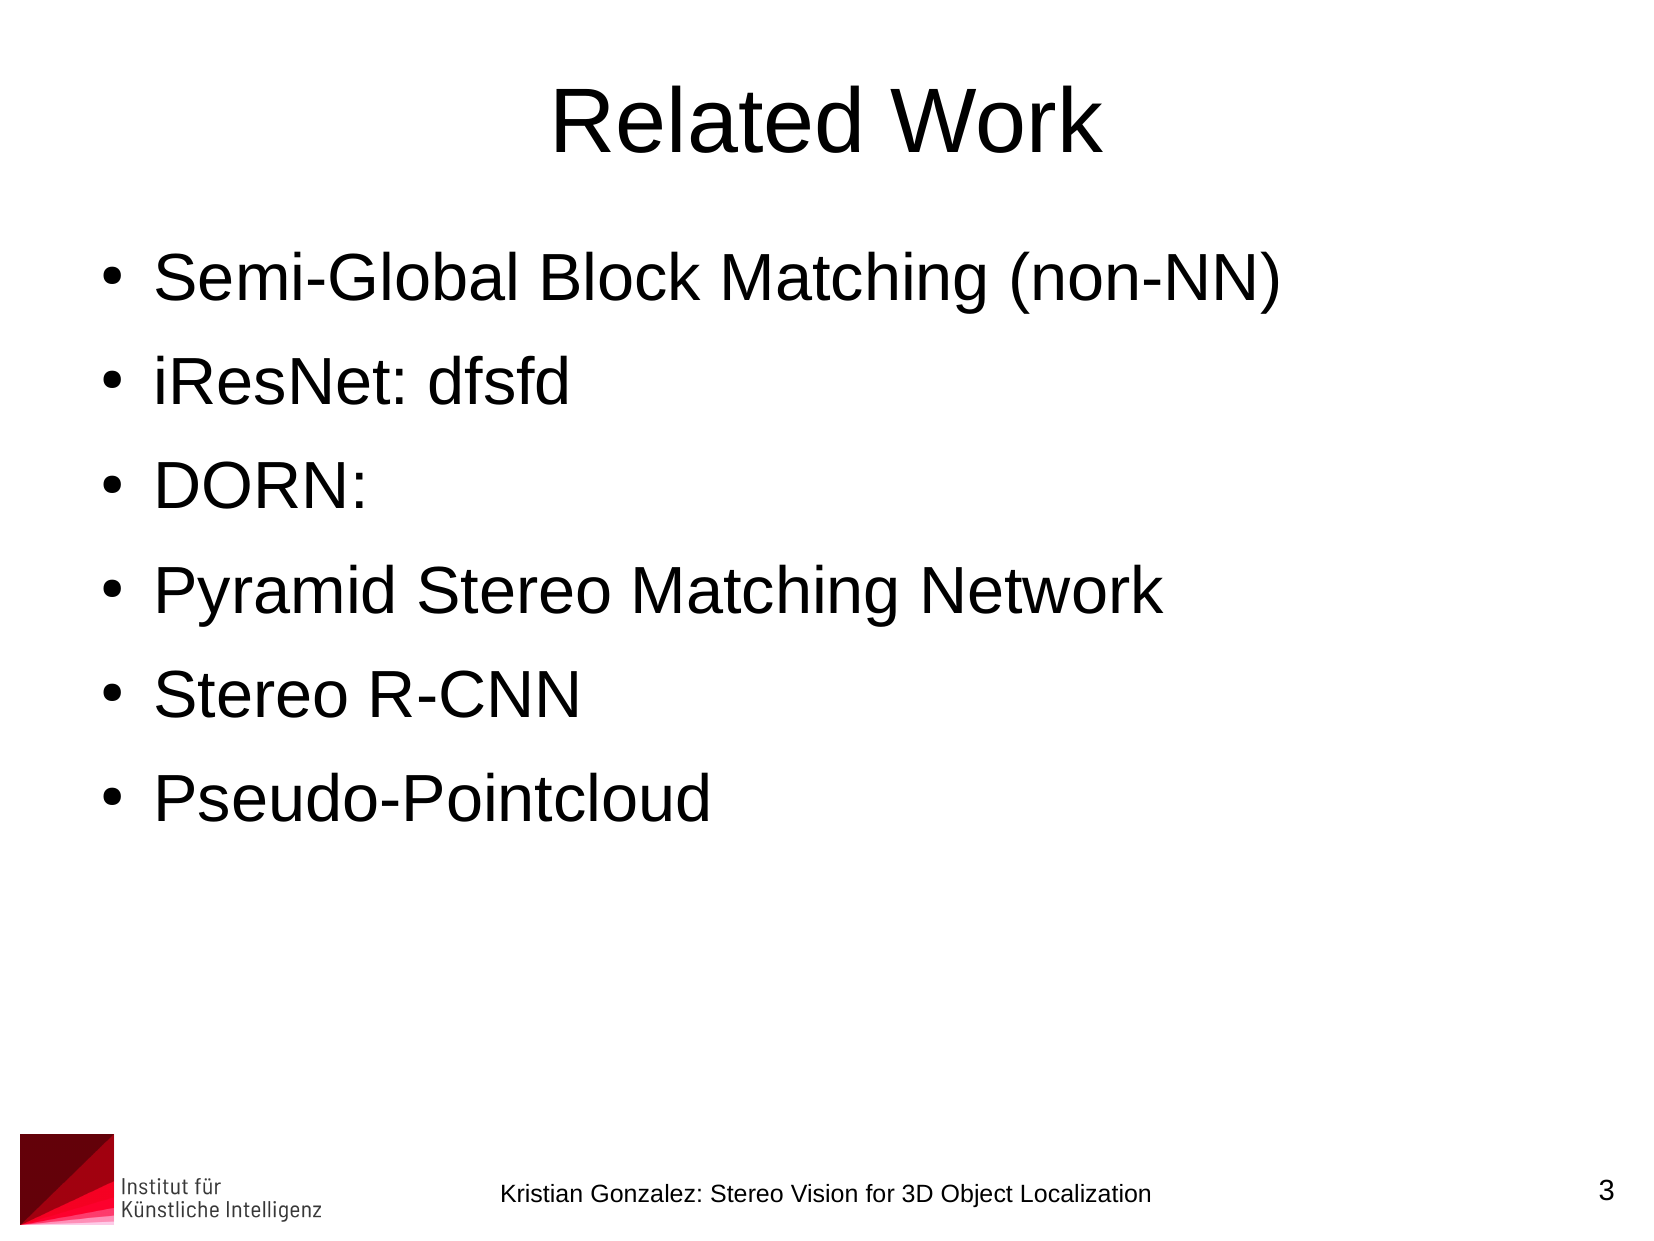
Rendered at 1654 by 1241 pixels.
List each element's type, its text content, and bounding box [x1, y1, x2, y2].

title Related Work [170, 53, 1483, 189]
picture [20, 1134, 321, 1225]
list Semi-Global Block Matching (non-NN) iResNet: dfsfd DORN: Pyramid Stereo Matching Network Stereo R-CNN Pseudo-Pointcloud [82, 240, 1571, 1096]
